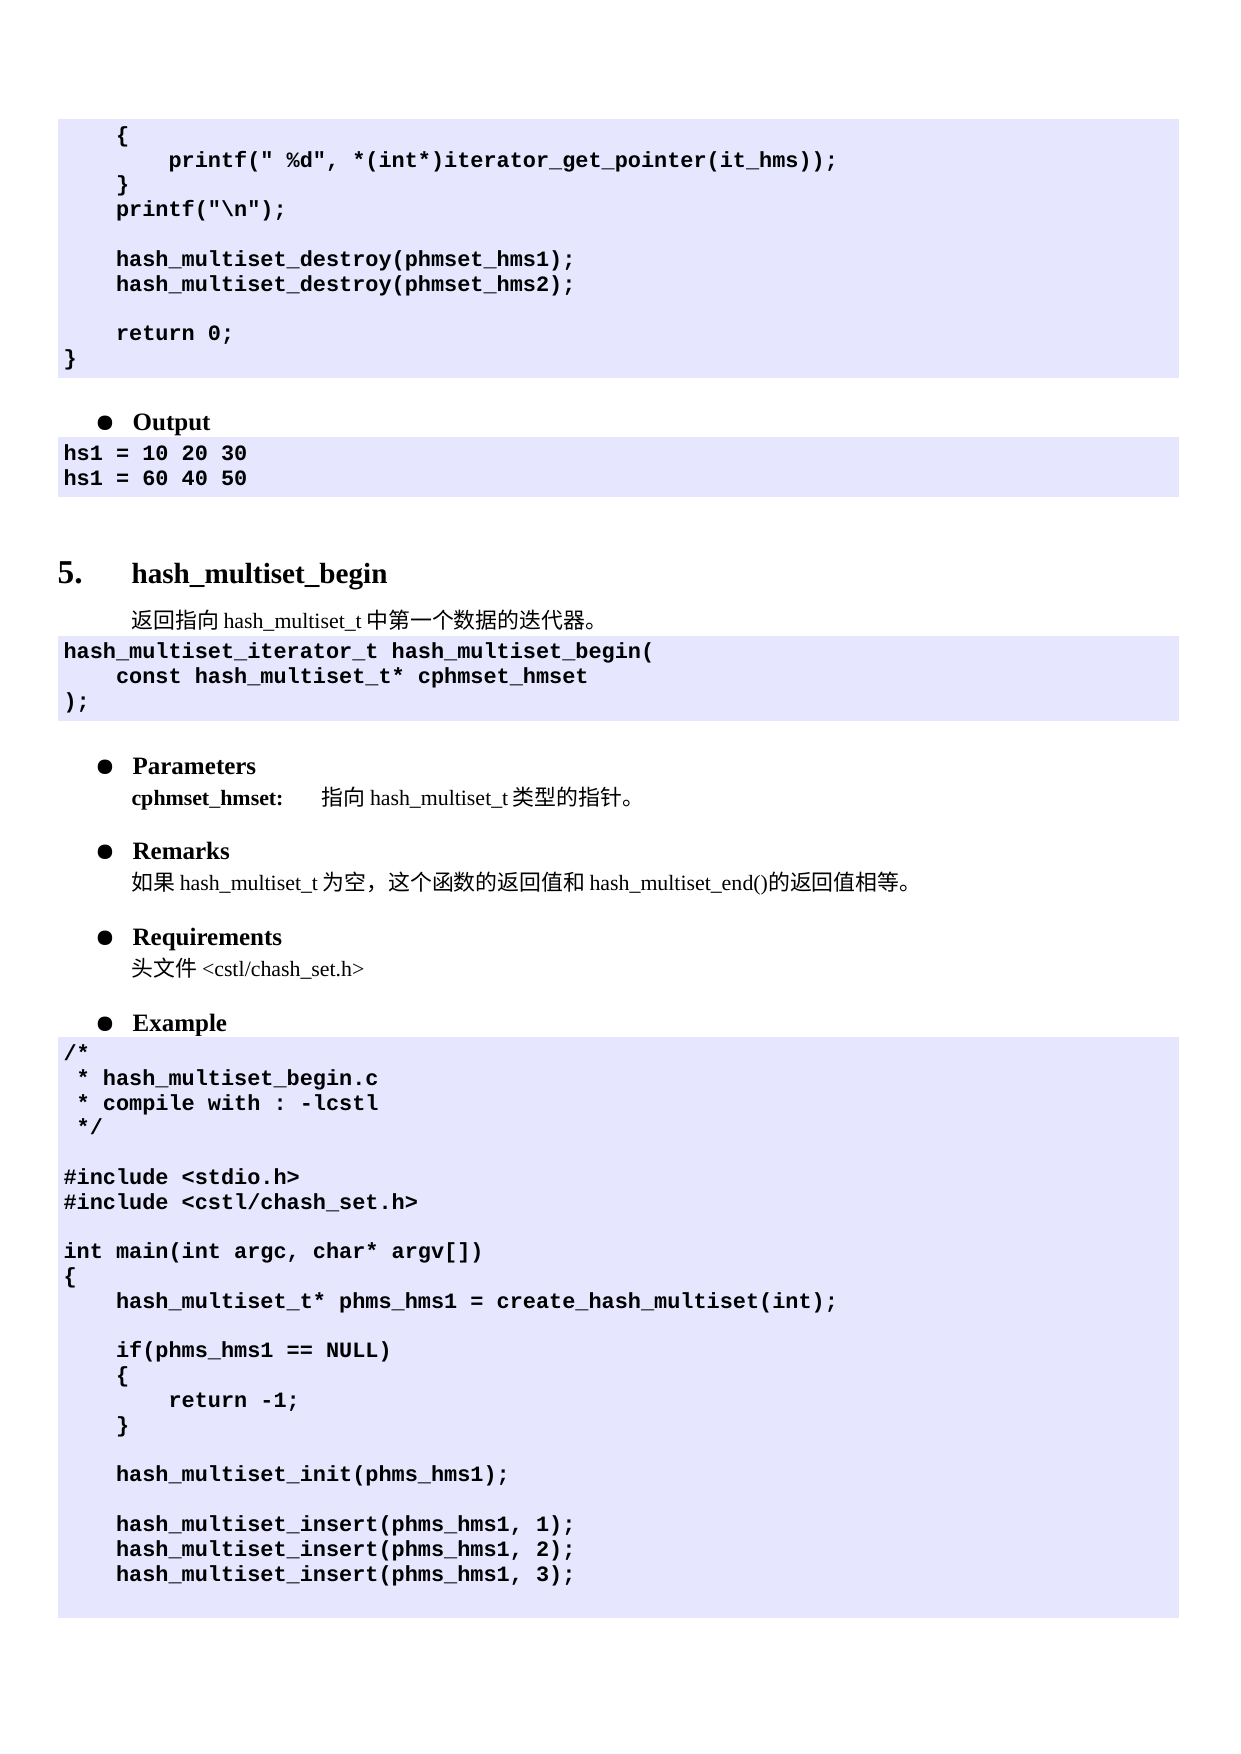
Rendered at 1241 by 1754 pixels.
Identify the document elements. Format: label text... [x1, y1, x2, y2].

text 如果hash_multiset_t为空，这个函数的返回值和hash_multiset_end()的返回值相等。 [57, 865, 1179, 897]
table_header hash_multiset_iterator_t hash_multiset_begin( const hash_multiset_t* cphmset_hmset ); [58, 636, 1179, 721]
table_header { printf(" %d", *(int*)iterator_get_pointer(it_hms)); } printf("\n"); hash_multiset_destroy(phmset_hms1); hash_multiset_destroy(phmset_hms2); return 0; } [58, 119, 1179, 378]
list Output [95, 407, 1179, 436]
list Parameters [95, 751, 1179, 779]
list Remarks [95, 836, 1179, 865]
text 返回指向hash_multiset_t中第一个数据的迭代器。 [57, 603, 1179, 635]
list Requirements [95, 922, 1179, 951]
table_header hs1 = 10 20 30 hs1 = 60 40 50 [58, 437, 1179, 497]
text cphmset_hmset: 指向hash_multiset_t类型的指针。 [57, 779, 1179, 811]
list Example [95, 1008, 1179, 1036]
text 头文件 <cstl/chash_set.h> [57, 951, 1179, 982]
table_header /* * hash_multiset_begin.c * compile with : -lcstl */ #include <stdio.h> #include <cstl/chash_set.h> int main(int argc, char* argv[]) { hash_multiset_t* phms_hms1 = create_hash_multiset(int); if(phms_hms1 == NULL) { return -1; } hash_multiset_init(phms_hms1); hash_multiset_insert(phms_hms1, 1); hash_multiset_insert(phms_hms1, 2); hash_multiset_insert(phms_hms1, 3); [58, 1037, 1179, 1618]
subtitle hash_multiset_begin [57, 552, 1179, 591]
